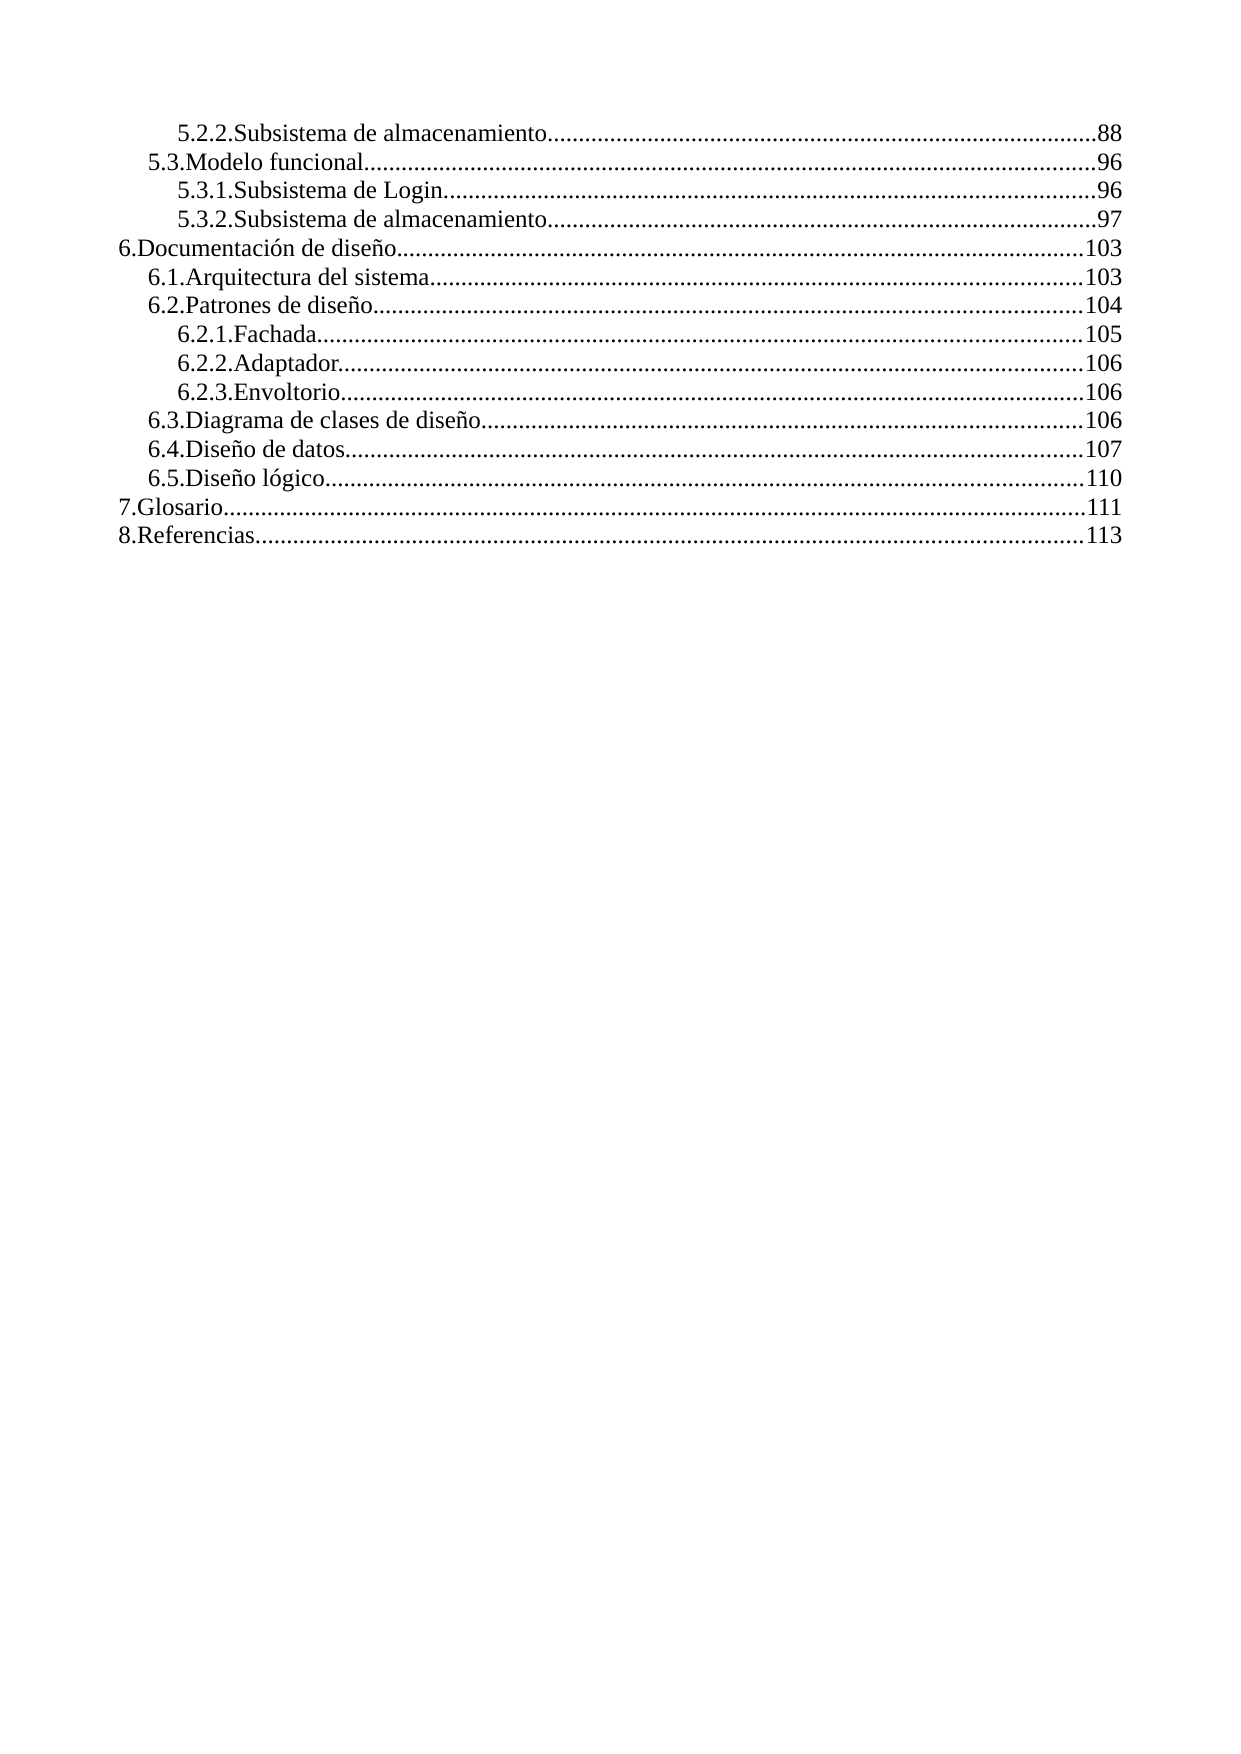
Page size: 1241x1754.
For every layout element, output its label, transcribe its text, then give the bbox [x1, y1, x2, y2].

text 6.4.Diseño de datos. 107 [148, 434, 1122, 463]
text 8.Referencias. 113 [118, 521, 1122, 549]
text 6.2.1.Fachada 105 [177, 319, 1122, 348]
text 6.1.Arquitectura del sistema. 103 [148, 262, 1122, 291]
text 5.3.Modelo funcional. 96 [148, 147, 1122, 176]
text 5.3.1.Subsistema de Login. 96 [177, 176, 1122, 204]
text 5.2.2.Subsistema de almacenamiento. 88 [177, 118, 1122, 147]
text 6.2.3.Envoltorio. 106 [177, 377, 1122, 406]
text 6.2.Patrones de diseño. 104 [148, 291, 1122, 319]
text 6.2.2.Adaptador. 106 [177, 348, 1122, 377]
text 7.Glosario. 111 [118, 492, 1122, 521]
text 6.5.Diseño lógico. 110 [148, 463, 1122, 492]
text 6.3.Diagrama de clases de diseño. 106 [148, 406, 1122, 434]
text 6.Documentación de diseño. 103 [118, 233, 1122, 262]
text 5.3.2.Subsistema de almacenamiento. 97 [177, 204, 1122, 233]
